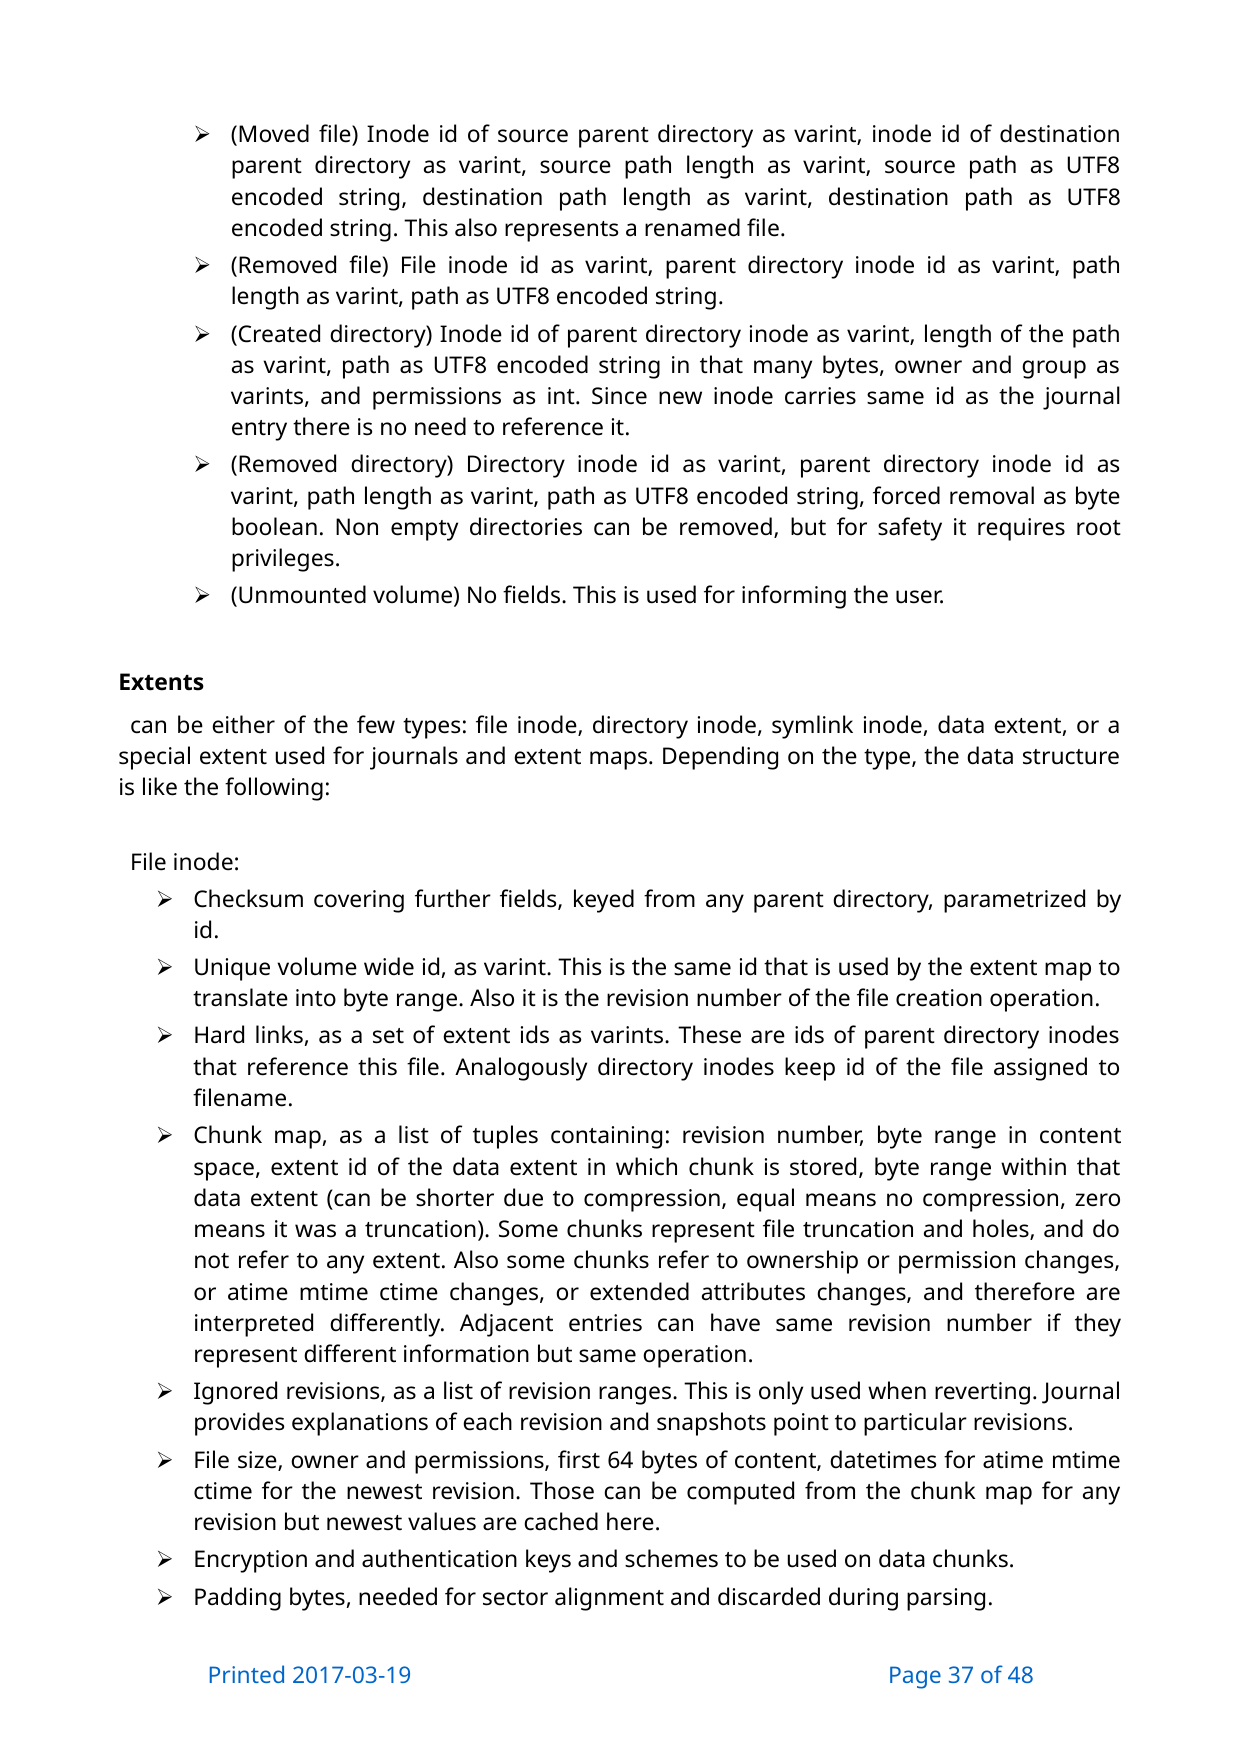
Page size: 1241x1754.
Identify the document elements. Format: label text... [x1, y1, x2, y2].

list File size, owner and permissions, first 64 bytes of content, datetimes for atime mtime ctime for the newest revision. Those can be computed from the chunk map for any revision but newest values are cached here. [156, 1443, 1122, 1537]
list (Created directory) Inode id of parent directory inode as varint, length of the path as varint, path as UTF8 encoded string in that many bytes, owner and group as varints, and permissions as int. Since new inode carries same id as the journal entry there is no need to reference it. [193, 317, 1122, 442]
list Ignored revisions, as a list of revision ranges. This is only used when reverting. Journal provides explanations of each revision and snapshots point to particular revisions. [156, 1375, 1122, 1438]
subtitle Extents [118, 666, 1122, 697]
list (Unmounted volume) No fields. This is used for informing the user. [193, 579, 1122, 611]
list (Moved file) Inode id of source parent directory as varint, inode id of destination parent directory as varint, source path length as varint, source path as UTF8 encoded string, destination path length as varint, destination path as UTF8 encoded string. This also represents a renamed file. [193, 118, 1122, 243]
text can be either of the few types: file inode, directory inode, symlink inode, data extent, or a special extent used for journals and extent maps. Depending on the type, the data structure is like the following: [118, 708, 1122, 802]
list Chunk map, as a list of tuples containing: revision number, byte range in content space, extent id of the data extent in which chunk is stored, byte range within that data extent (can be shorter due to compression, equal means no compression, zero means it was a truncation). Some chunks represent file truncation and holes, and do not refer to any extent. Also some chunks refer to ownership or permission changes, or atime mtime ctime changes, or extended attributes changes, and therefore are interpreted differently. Adjacent entries can have same revision number if they represent different information but same operation. [156, 1119, 1122, 1369]
list Padding bytes, needed for sector alignment and discarded during parsing. [156, 1580, 1122, 1612]
text File inode: [118, 845, 1122, 877]
list Unique volume wide id, as varint. This is the same id that is used by the extent map to translate into byte range. Also it is the revision number of the file creation operation. [156, 951, 1122, 1013]
list (Removed file) File inode id as varint, parent directory inode id as varint, path length as varint, path as UTF8 encoded string. [193, 249, 1122, 312]
list Encryption and authentication keys and schemes to be used on data chunks. [156, 1543, 1122, 1574]
list Hard links, as a set of extent ids as varints. These are ids of parent directory inodes that reference this file. Analogously directory inodes keep id of the file assigned to filename. [156, 1019, 1122, 1113]
list (Removed directory) Directory inode id as varint, parent directory inode id as varint, path length as varint, path as UTF8 encoded string, forced removal as byte boolean. Non empty directories can be removed, but for safety it requires root privileges. [193, 448, 1122, 573]
list Checksum covering further fields, keyed from any parent directory, parametrized by id. [156, 883, 1122, 945]
